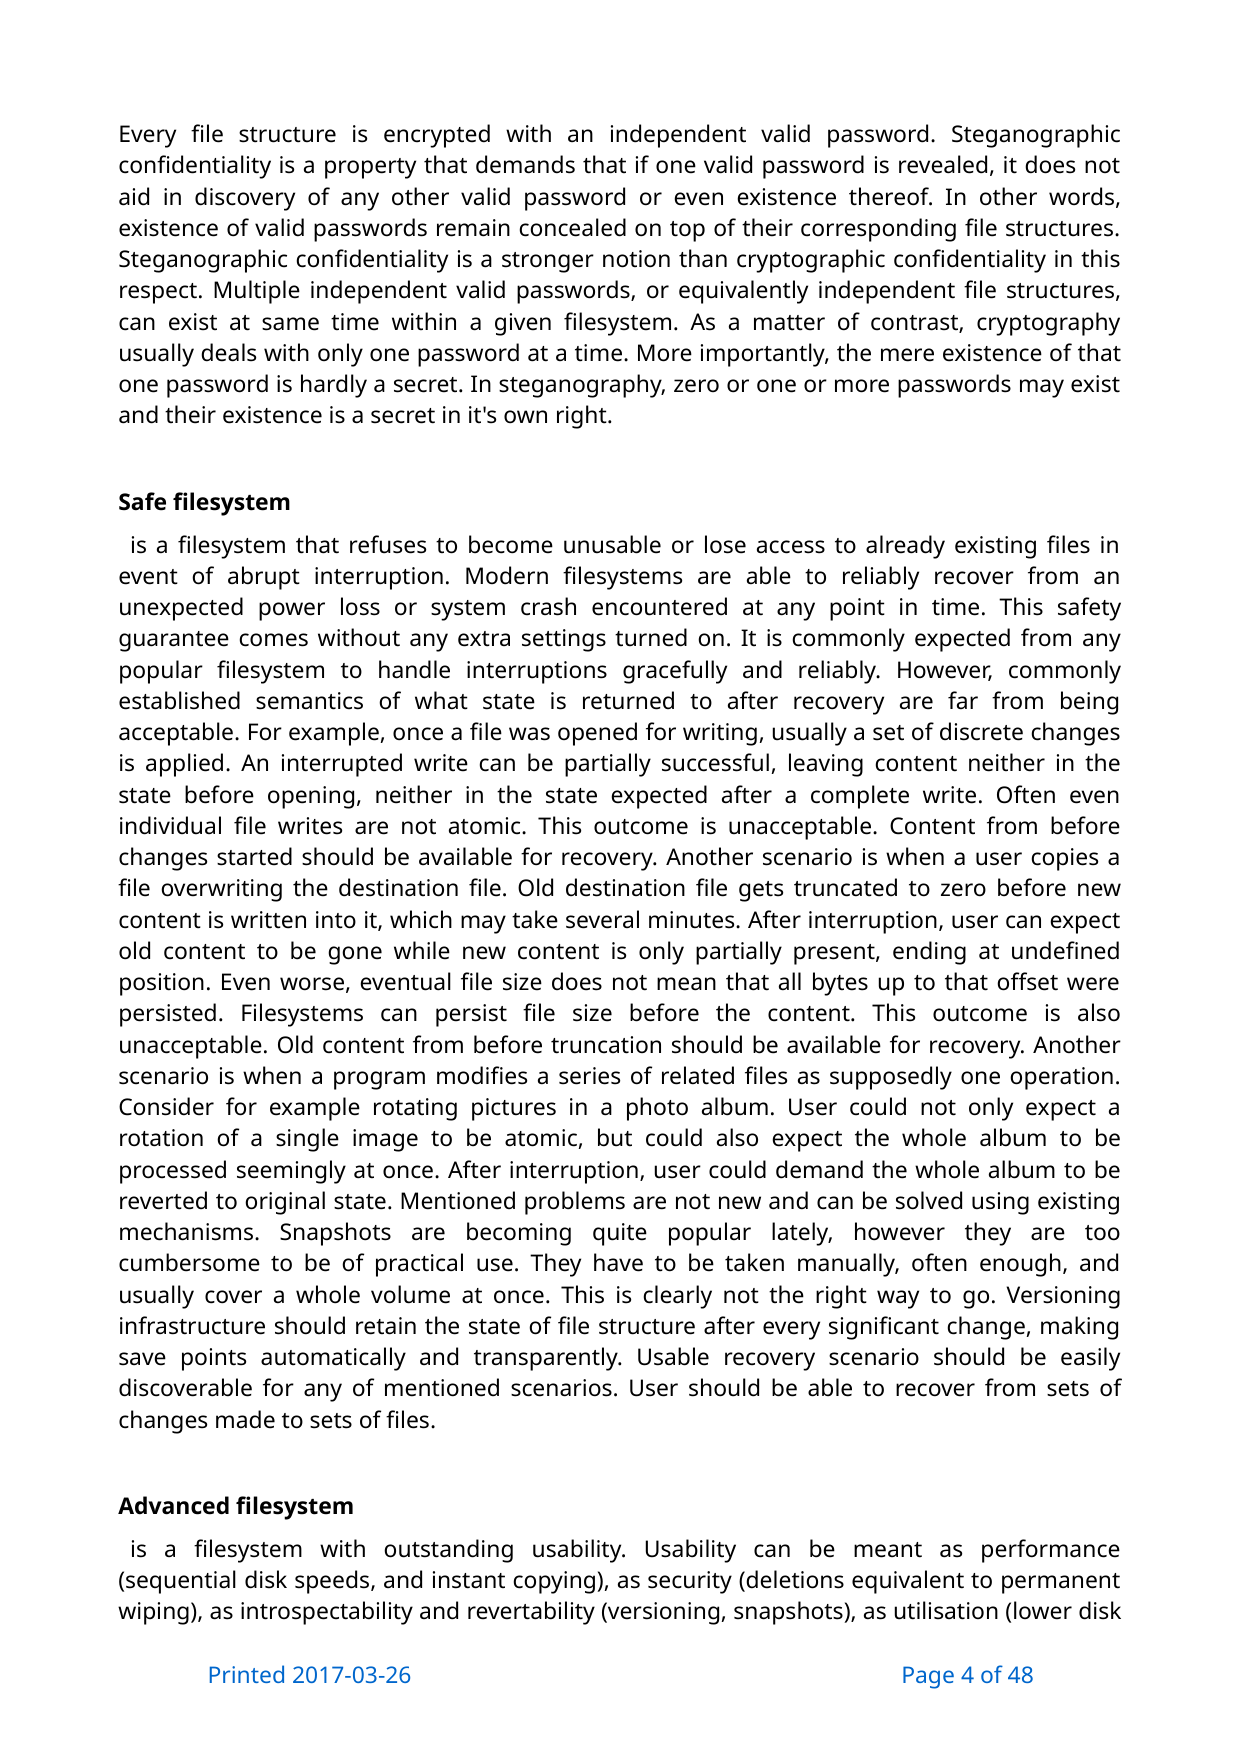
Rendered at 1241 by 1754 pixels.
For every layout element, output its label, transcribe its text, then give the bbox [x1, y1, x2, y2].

text is a filesystem that refuses to become unusable or lose access to already existing files in event of abrupt interruption. Modern filesystems are able to reliably recover from an unexpected power loss or system crash encountered at any point in time. This safety guarantee comes without any extra settings turned on. It is commonly expected from any popular filesystem to handle interruptions gracefully and reliably. However, commonly established semantics of what state is returned to after recovery are far from being acceptable. For example, once a file was opened for writing, usually a set of discrete changes is applied. An interrupted write can be partially successful, leaving content neither in the state before opening, neither in the state expected after a complete write. Often even individual file writes are not atomic. This outcome is unacceptable. Content from before changes started should be available for recovery. Another scenario is when a user copies a file overwriting the destination file. Old destination file gets truncated to zero before new content is written into it, which may take several minutes. After interruption, user can expect old content to be gone while new content is only partially present, ending at undefined position. Even worse, eventual file size does not mean that all bytes up to that offset were persisted. Filesystems can persist file size before the content. This outcome is also unacceptable. Old content from before truncation should be available for recovery. Another scenario is when a program modifies a series of related files as supposedly one operation. Consider for example rotating pictures in a photo album. User could not only expect a rotation of a single image to be atomic, but could also expect the whole album to be processed seemingly at once. After interruption, user could demand the whole album to be reverted to original state. Mentioned problems are not new and can be solved using existing mechanisms. Snapshots are becoming quite popular lately, however they are too cumbersome to be of practical use. They have to be taken manually, often enough, and usually cover a whole volume at once. This is clearly not the right way to go. Versioning infrastructure should retain the state of file structure after every significant change, making save points automatically and transparently. Usable recovery scenario should be easily discoverable for any of mentioned scenarios. User should be able to recover from sets of changes made to sets of files. [118, 528, 1122, 1435]
text is a filesystem with outstanding usability. Usability can be meant as performance (sequential disk speeds, and instant copying), as security (deletions equivalent to permanent wiping), as introspectability and revertability (versioning, snapshots), as utilisation (lower disk [118, 1533, 1122, 1626]
subtitle Advanced filesystem [118, 1490, 1122, 1521]
subtitle Safe filesystem [118, 486, 1122, 517]
text Every file structure is encrypted with an independent valid password. Steganographic confidentiality is a property that demands that if one valid password is revealed, it does not aid in discovery of any other valid password or even existence thereof. In other words, existence of valid passwords remain concealed on top of their corresponding file structures. Steganographic confidentiality is a stronger notion than cryptographic confidentiality in this respect. Multiple independent valid passwords, or equivalently independent file structures, can exist at same time within a given filesystem. As a matter of contrast, cryptography usually deals with only one password at a time. More importantly, the mere existence of that one password is hardly a secret. In steganography, zero or one or more passwords may exist and their existence is a secret in it's own right. [118, 118, 1122, 431]
